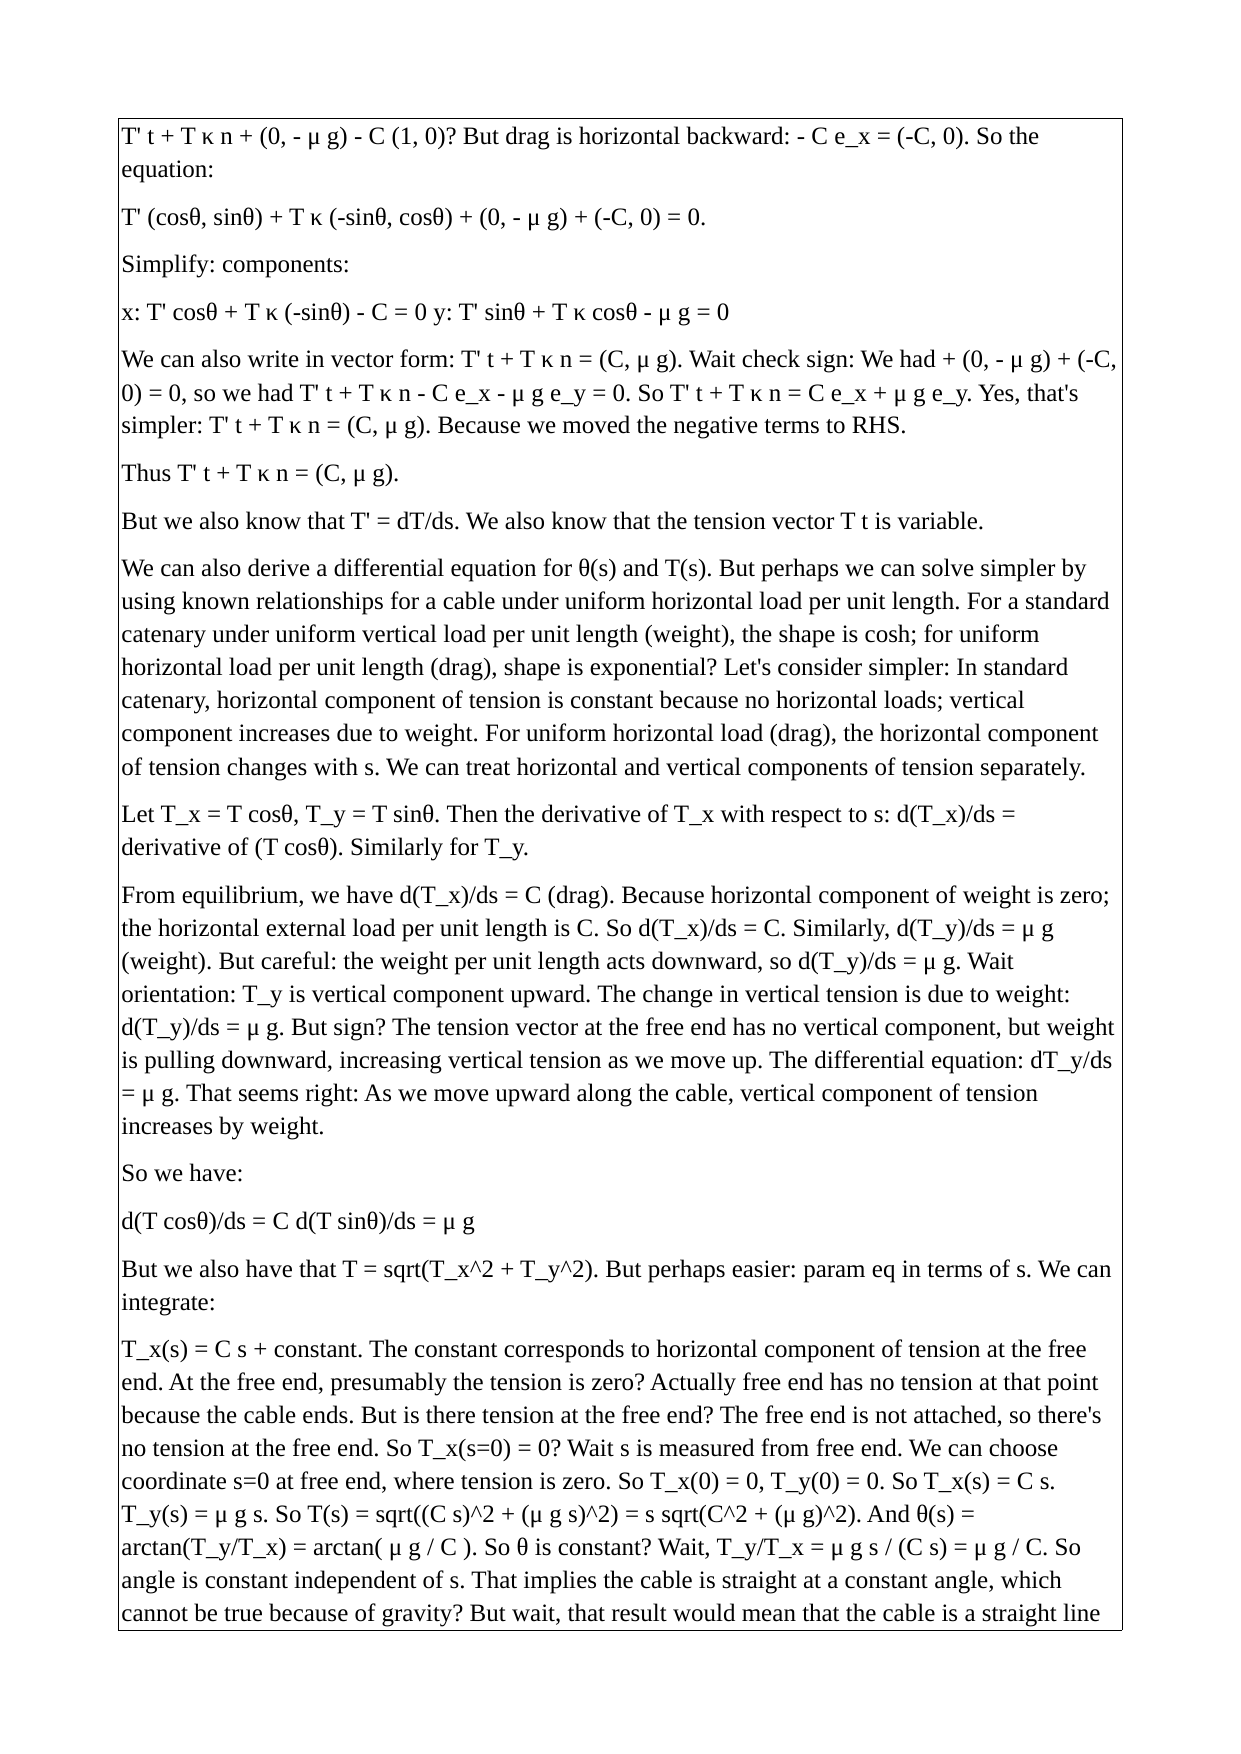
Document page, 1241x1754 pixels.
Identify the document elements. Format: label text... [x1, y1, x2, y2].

text So we have: [119, 1156, 1122, 1187]
text T_x(s) = C s + constant. The constant corresponds to horizontal component of tension at the free end. At the free end, presumably the tension is zero? Actually free end has no tension at that point because the cable ends. But is there tension at the free end? The free end is not attached, so there's no tension at the free end. So T_x(s=0) = 0? Wait s is measured from free end. We can choose coordinate s=0 at free end, where tension is zero. So T_x(0) = 0, T_y(0) = 0. So T_x(s) = C s. T_y(s) = μ g s. So T(s) = sqrt((C s)^2 + (μ g s)^2) = s sqrt(C^2 + (μ g)^2). And θ(s) = arctan(T_y/T_x) = arctan( μ g / C ). So θ is constant? Wait, T_y/T_x = μ g s / (C s) = μ g / C. So angle is constant independent of s. That implies the cable is straight at a constant angle, which cannot be true because of gravity? But wait, that result would mean that the cable is a straight line [119, 1331, 1122, 1630]
text But we also have that T = sqrt(T_x^2 + T_y^2). But perhaps easier: param eq in terms of s. We can integrate: [119, 1251, 1122, 1316]
text We can also derive a differential equation for θ(s) and T(s). But perhaps we can solve simpler by using known relationships for a cable under uniform horizontal load per unit length. For a standard catenary under uniform vertical load per unit length (weight), the shape is cosh; for uniform horizontal load per unit length (drag), shape is exponential? Let's consider simpler: In standard catenary, horizontal component of tension is constant because no horizontal loads; vertical component increases due to weight. For uniform horizontal load (drag), the horizontal component of tension changes with s. We can treat horizontal and vertical components of tension separately. [119, 550, 1122, 780]
text T' (cosθ, sinθ) + T κ (-sinθ, cosθ) + (0, - μ g) + (-C, 0) = 0. [119, 199, 1122, 231]
text We can also write in vector form: T' t + T κ n = (C, μ g). Wait check sign: We had + (0, - μ g) + (-C, 0) = 0, so we had T' t + T κ n - C e_x - μ g e_y = 0. So T' t + T κ n = C e_x + μ g e_y. Yes, that's simpler: T' t + T κ n = (C, μ g). Because we moved the negative terms to RHS. [119, 342, 1122, 439]
text Simplify: components: [119, 246, 1122, 278]
text d(T cosθ)/ds = C d(T sinθ)/ds = μ g [119, 1203, 1122, 1235]
text Thus T' t + T κ n = (C, μ g). [119, 455, 1122, 487]
text But we also know that T' = dT/ds. We also know that the tension vector T t is variable. [119, 503, 1122, 534]
text Let T_x = T cosθ, T_y = T sinθ. Then the derivative of T_x with respect to s: d(T_x)/ds = derivative of (T cosθ). Similarly for T_y. [119, 796, 1122, 861]
text T' t + T κ n + (0, - μ g) - C (1, 0)? But drag is horizontal backward: - C e_x = (-C, 0). So the equation: [119, 119, 1122, 183]
text x: T' cosθ + T κ (-sinθ) - C = 0 y: T' sinθ + T κ cosθ - μ g = 0 [119, 294, 1122, 326]
text From equilibrium, we have d(T_x)/ds = C (drag). Because horizontal component of weight is zero; the horizontal external load per unit length is C. So d(T_x)/ds = C. Similarly, d(T_y)/ds = μ g (weight). But careful: the weight per unit length acts downward, so d(T_y)/ds = μ g. Wait orientation: T_y is vertical component upward. The change in vertical tension is due to weight: d(T_y)/ds = μ g. But sign? The tension vector at the free end has no vertical component, but weight is pulling downward, increasing vertical tension as we move up. The differential equation: dT_y/ds = μ g. That seems right: As we move upward along the cable, vertical component of tension increases by weight. [119, 877, 1122, 1140]
